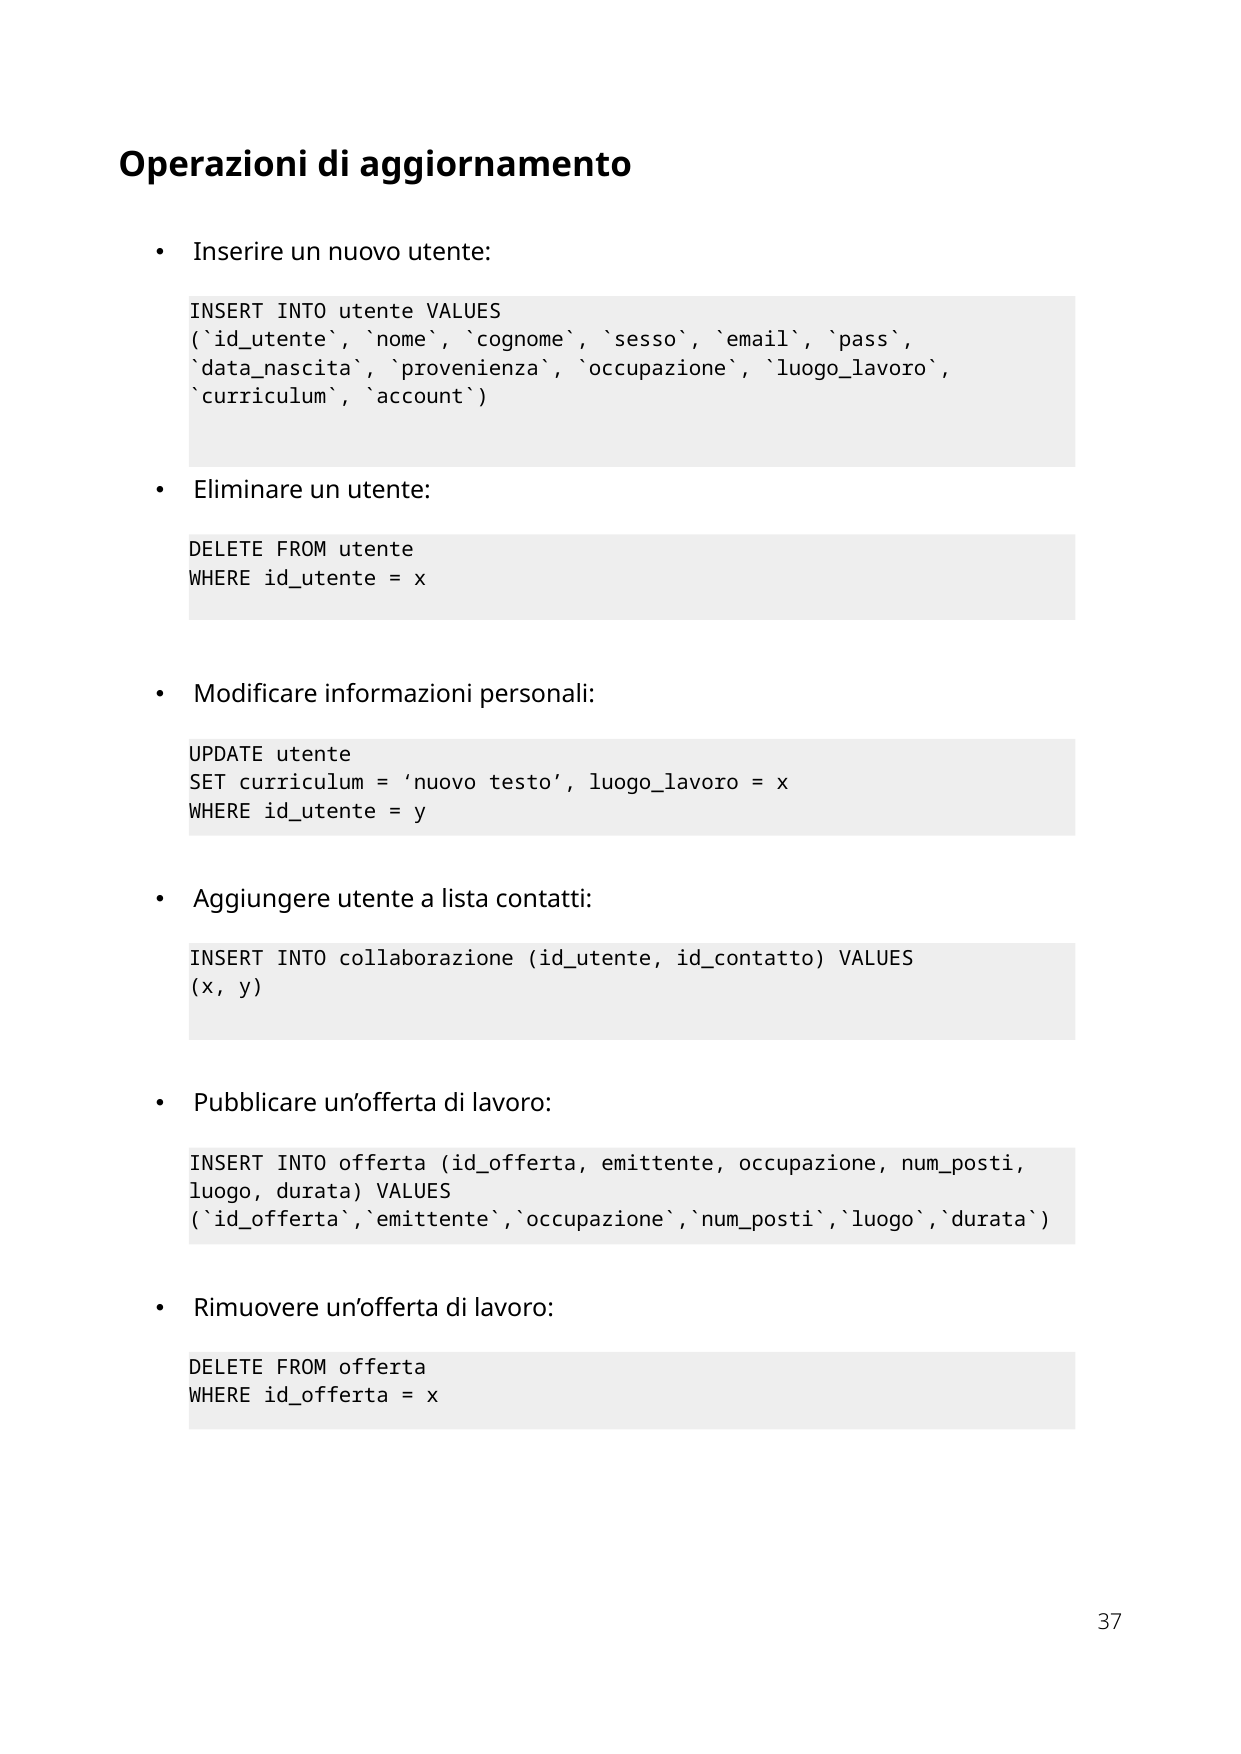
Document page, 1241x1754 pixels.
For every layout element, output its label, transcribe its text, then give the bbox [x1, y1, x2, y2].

list Pubblicare un’offerta di lavoro: [156, 1085, 1122, 1119]
list Inserire un nuovo utente: [156, 233, 1122, 267]
list Aggiungere utente a lista contatti: [156, 880, 1122, 914]
list Modificare informazioni personali: [156, 676, 1122, 710]
subtitle Operazioni di aggiornamento [118, 139, 1122, 187]
list Rimuovere un’offerta di lavoro: [156, 1289, 1122, 1323]
list Eliminare un utente: [156, 472, 1122, 506]
